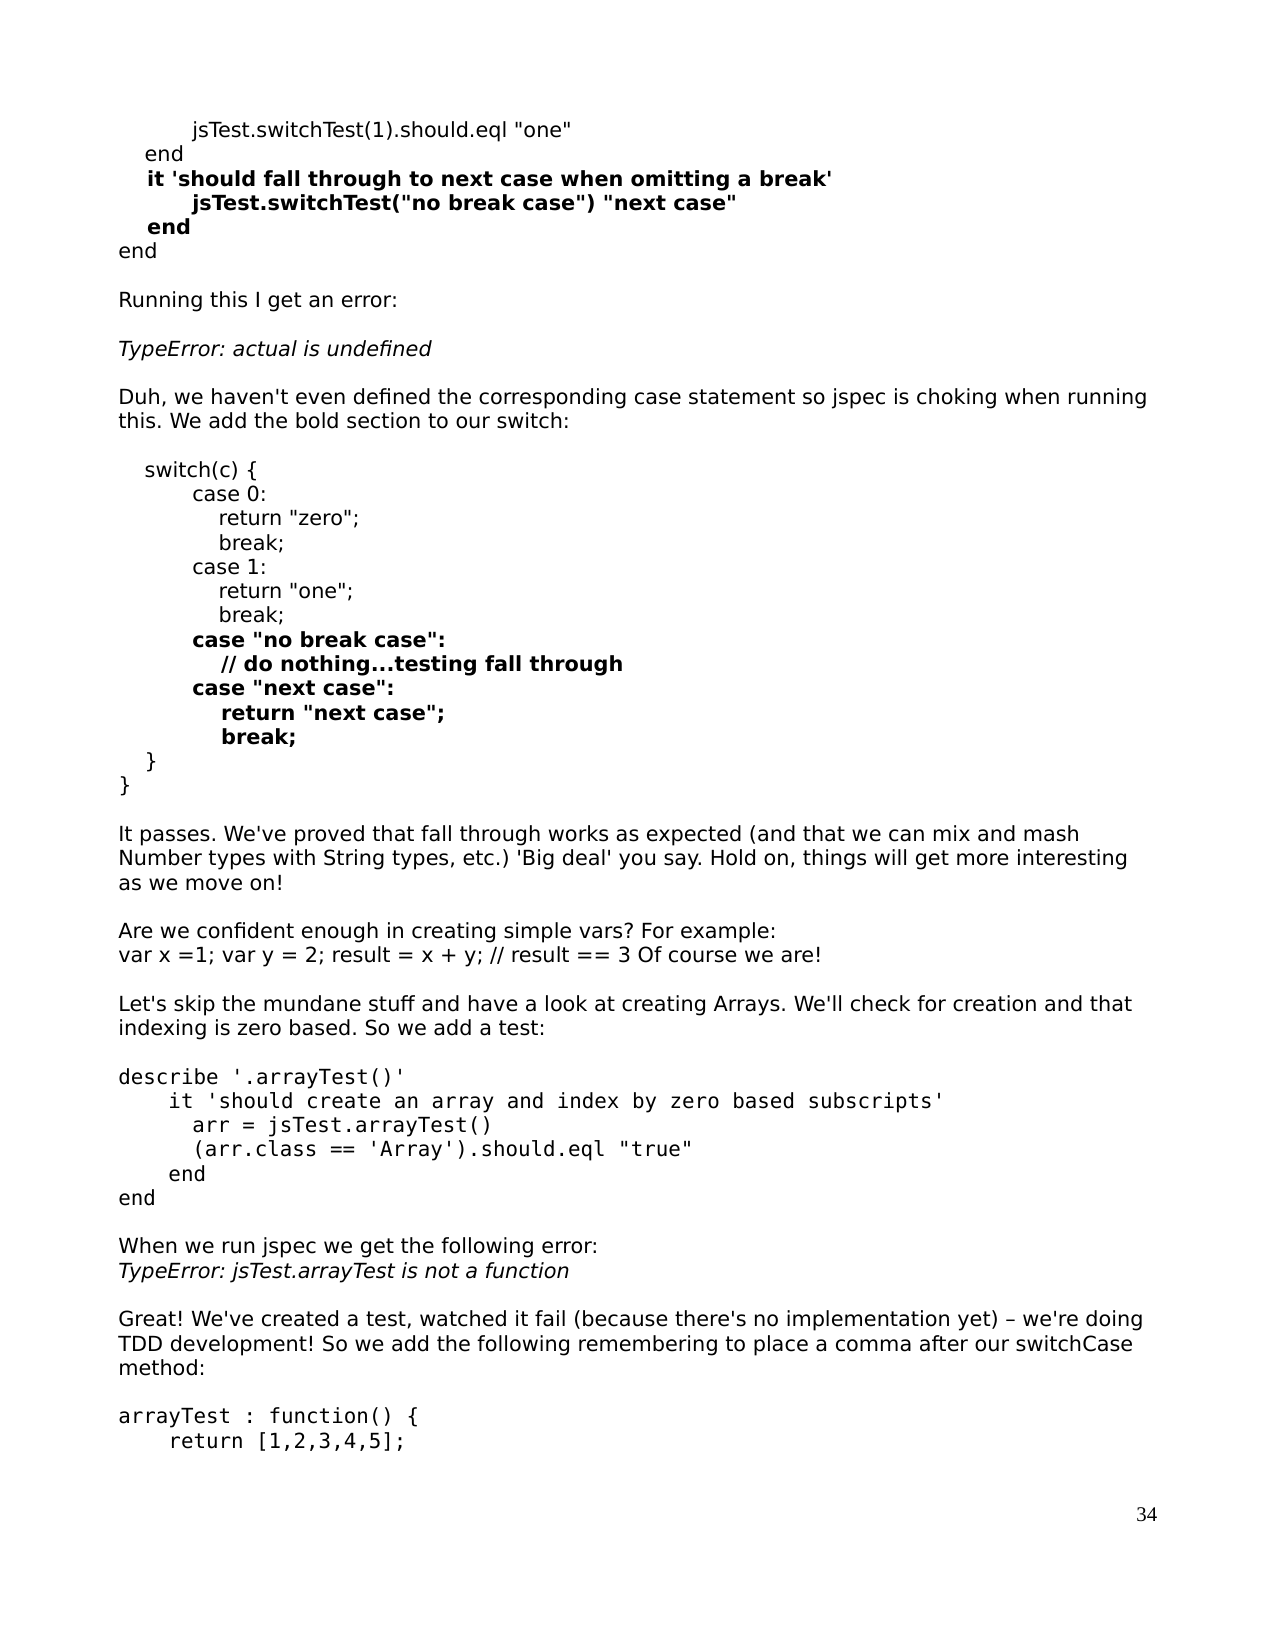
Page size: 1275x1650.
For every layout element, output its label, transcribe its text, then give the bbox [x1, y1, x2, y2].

text TypeError: jsTest.arrayTest is not a function [118, 1259, 1157, 1283]
text end [118, 239, 1157, 264]
text break; [118, 603, 1157, 628]
text break; [118, 531, 1157, 555]
text When we run jspec we get the following error: [118, 1234, 1157, 1259]
text } [118, 749, 1157, 773]
text (arr.class == 'Array').should.eql "true" [118, 1137, 1157, 1162]
text Let's skip the mundane stuff and have a look at creating Arrays. We'll check for creation and that indexing is zero based. So we add a test: [118, 992, 1157, 1040]
text case 0: [118, 482, 1157, 506]
text end [118, 142, 1157, 167]
text It passes. We've proved that fall through works as expected (and that we can mix and mash Number types with String types, etc.) 'Big deal' you say. Hold on, things will get more interesting as we move on! [118, 822, 1157, 895]
text end [118, 215, 1157, 239]
text return "zero"; [118, 506, 1157, 531]
text arrayTest : function() { [118, 1404, 1157, 1429]
text arr = jsTest.arrayTest() [118, 1113, 1157, 1137]
text // do nothing...testing fall through [118, 652, 1157, 676]
text return "one"; [118, 579, 1157, 603]
text Are we confident enough in creating simple vars? For example: [118, 919, 1157, 943]
text case "next case": [118, 676, 1157, 701]
text case "no break case": [118, 628, 1157, 652]
text return [1,2,3,4,5]; [118, 1429, 1157, 1453]
text Duh, we haven't even defined the corresponding case statement so jspec is choking when running this. We add the bold section to our switch: [118, 385, 1157, 434]
text Running this I get an error: [118, 288, 1157, 312]
text break; [118, 725, 1157, 749]
text end [118, 1162, 1157, 1186]
text switch(c) { [118, 458, 1157, 482]
text var x =1; var y = 2; result = x + y; // result == 3 Of course we are! [118, 943, 1157, 968]
text case 1: [118, 555, 1157, 579]
text jsTest.switchTest(1).should.eql "one" [118, 118, 1157, 142]
text } [118, 773, 1157, 798]
text Great! We've created a test, watched it fail (because there's no implementation yet) – we're doing TDD development! So we add the following remembering to place a comma after our switchCase method: [118, 1307, 1157, 1380]
text TypeError: actual is undefined [118, 337, 1157, 361]
text it 'should create an array and index by zero based subscripts' [118, 1089, 1157, 1113]
text describe '.arrayTest()' [118, 1065, 1157, 1089]
text jsTest.switchTest("no break case") "next case" [118, 191, 1157, 215]
text it 'should fall through to next case when omitting a break' [118, 167, 1157, 191]
text end [118, 1186, 1157, 1210]
text return "next case"; [118, 701, 1157, 725]
